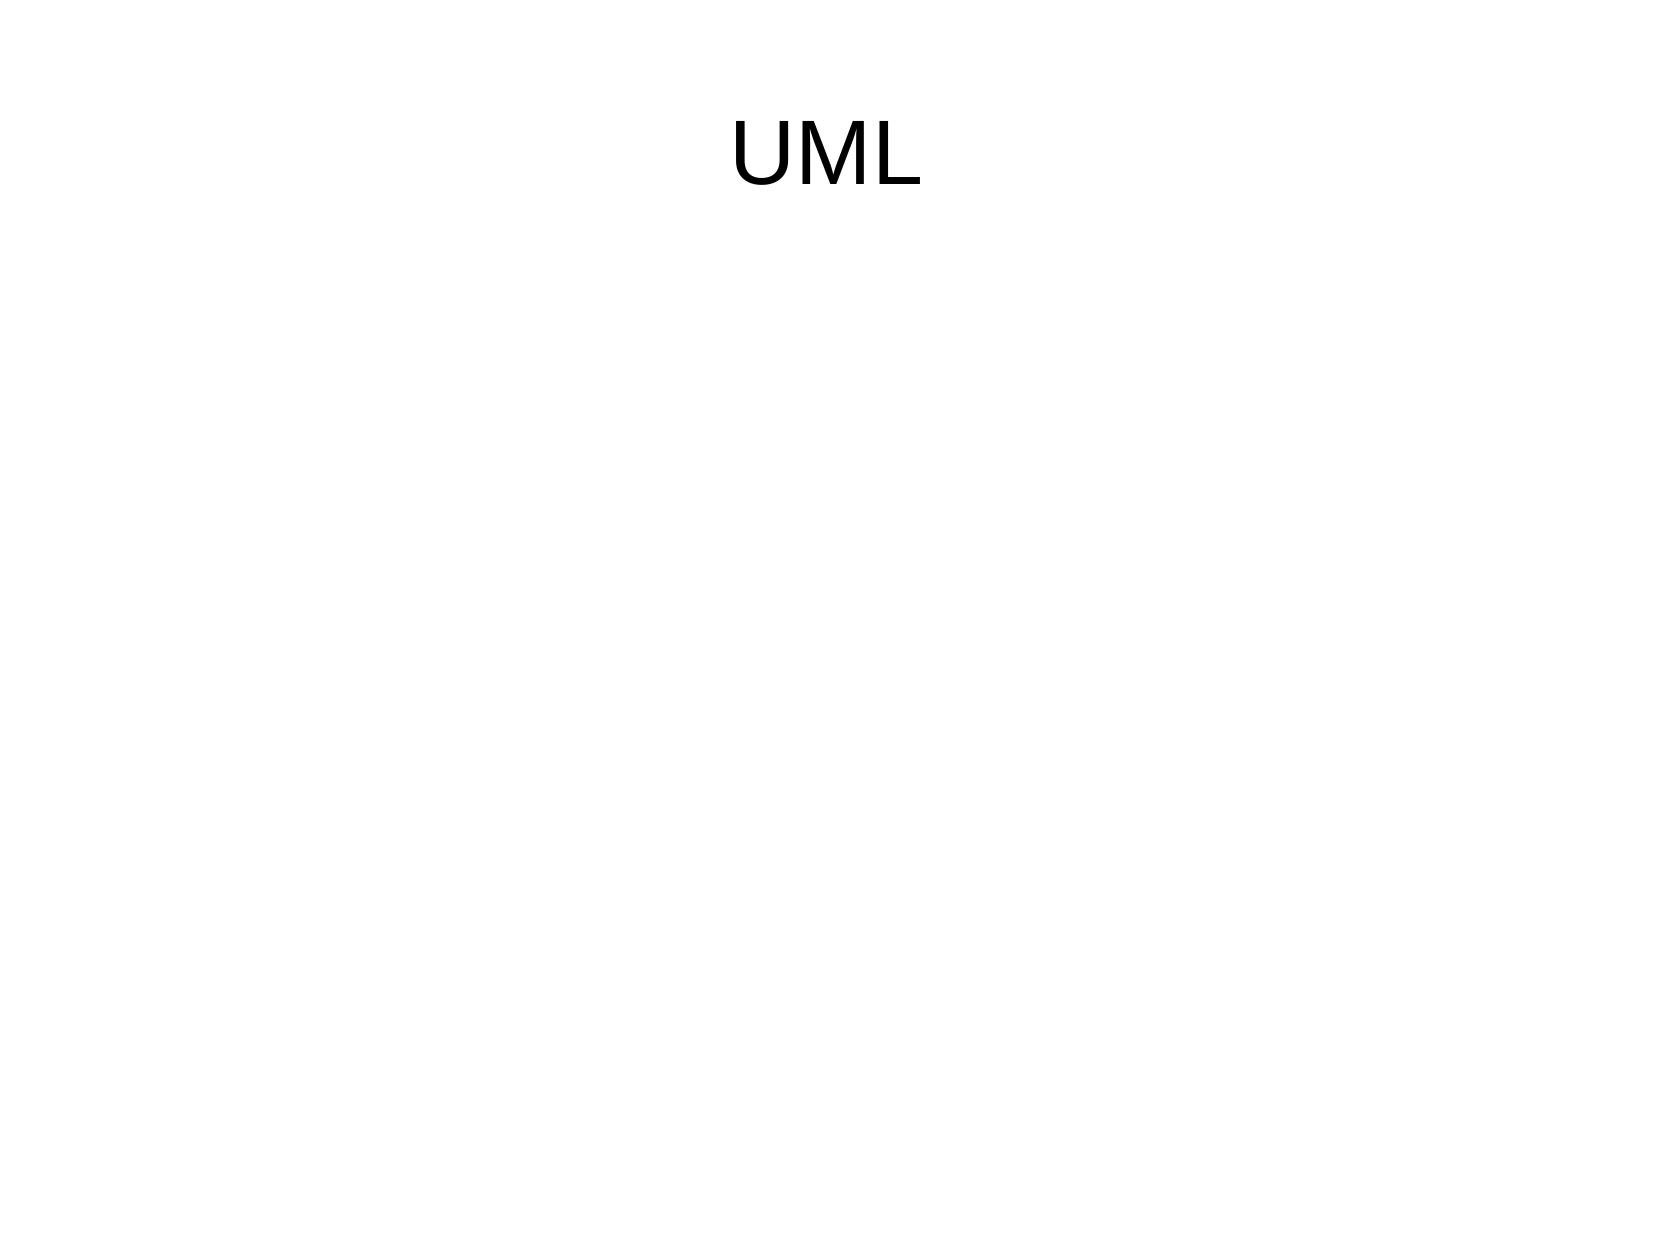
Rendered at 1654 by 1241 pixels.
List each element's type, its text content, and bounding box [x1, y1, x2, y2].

title UML [82, 49, 1571, 257]
